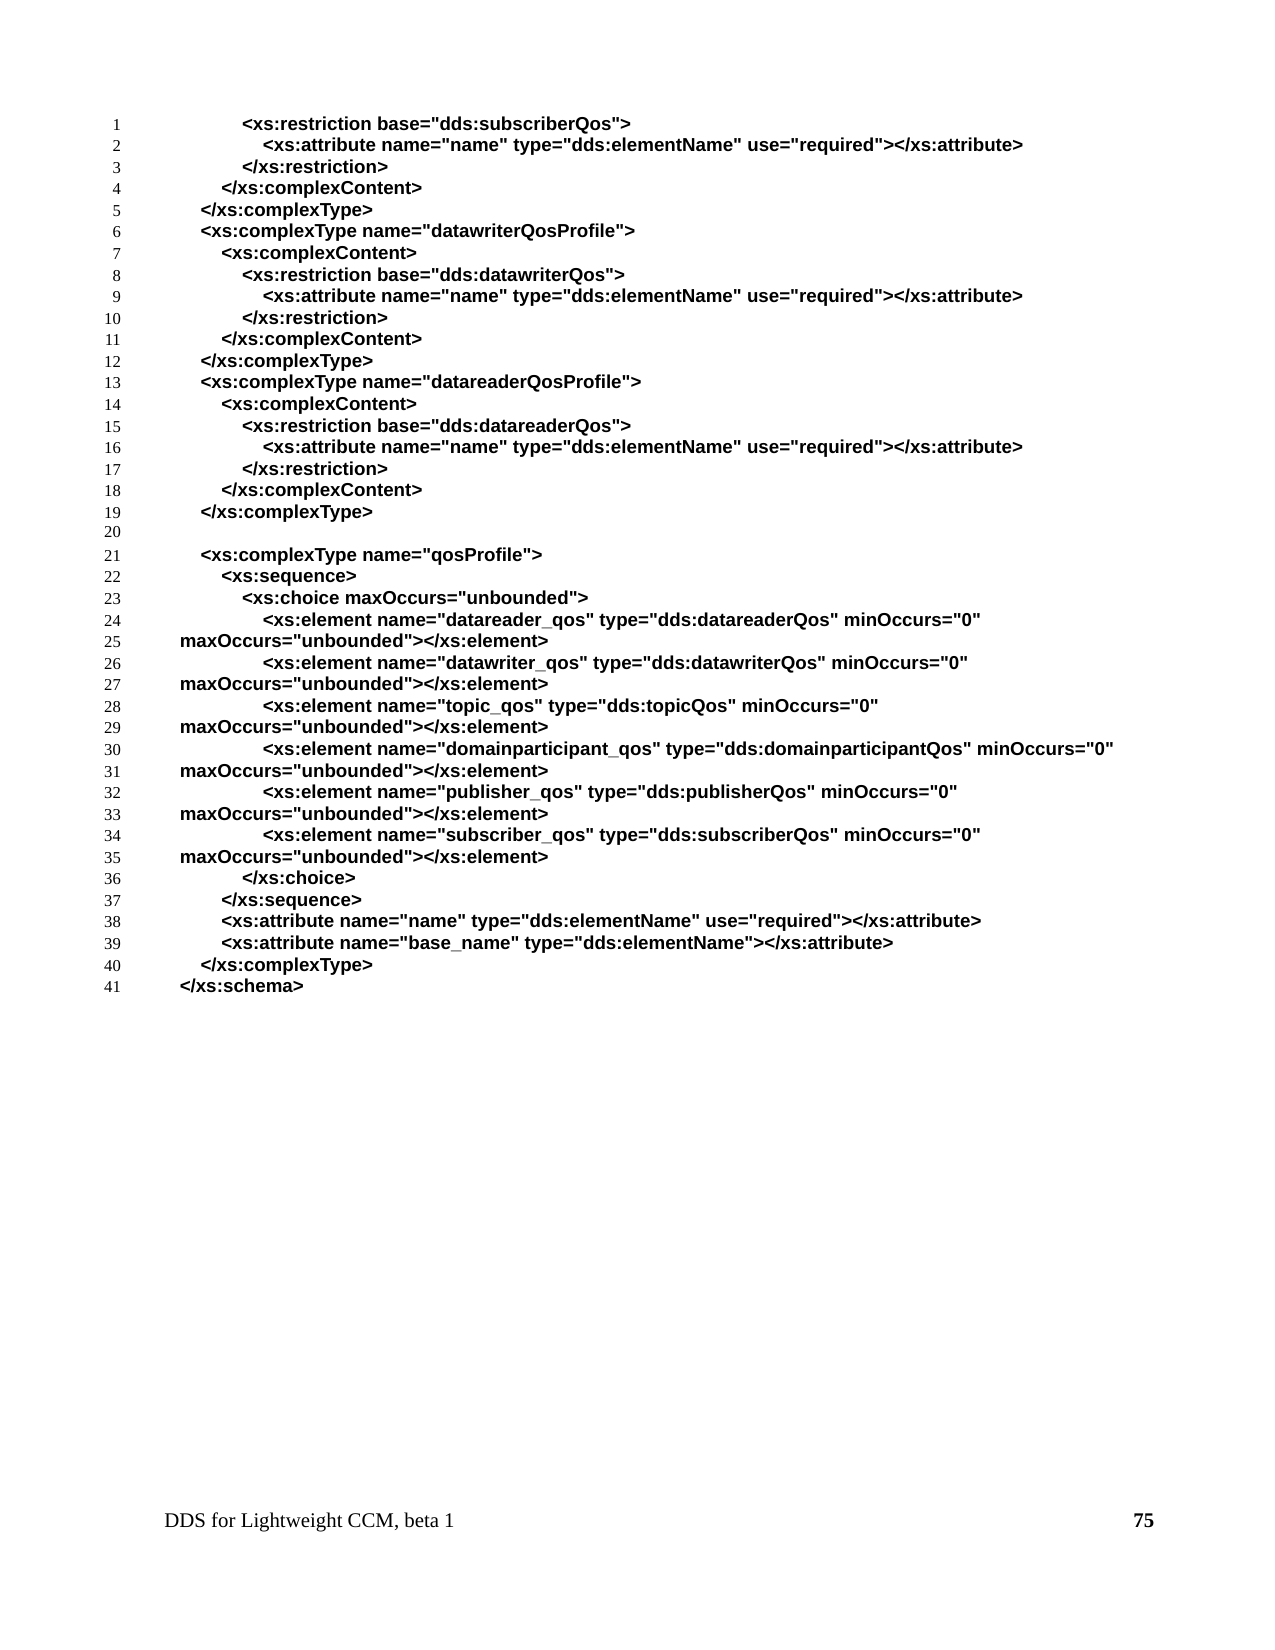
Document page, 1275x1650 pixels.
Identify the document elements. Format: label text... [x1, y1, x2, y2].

text </xs:complexType> [179, 350, 1200, 371]
text <xs:complexContent> [179, 393, 1200, 414]
text </xs:complexType> [179, 199, 1200, 220]
text </xs:schema> [179, 975, 1200, 997]
text <xs:attribute name="name" type="dds:elementName" use="required"></xs:attribute> [179, 436, 1200, 457]
text <xs:attribute name="name" type="dds:elementName" use="required"></xs:attribute> [179, 285, 1200, 307]
text </xs:restriction> [179, 156, 1200, 177]
text <xs:restriction base="dds:datawriterQos"> [179, 263, 1200, 285]
text <xs:complexType name="qosProfile"> [179, 544, 1200, 565]
text </xs:restriction> [179, 457, 1200, 479]
text <xs:restriction base="dds:subscriberQos"> [179, 112, 1200, 134]
text <xs:restriction base="dds:datareaderQos"> [179, 414, 1200, 436]
text </xs:complexType> [179, 501, 1200, 522]
text <xs:attribute name="name" type="dds:elementName" use="required"></xs:attribute> [179, 910, 1200, 932]
text <xs:element name="topic_qos" type="dds:topicQos" minOccurs="0" maxOccurs="unbounded"></xs:element> [179, 695, 1200, 738]
text <xs:sequence> [179, 565, 1200, 587]
text </xs:complexType> [179, 953, 1200, 975]
text </xs:restriction> [179, 307, 1200, 328]
text <xs:complexType name="datareaderQosProfile"> [179, 371, 1200, 393]
text </xs:sequence> [179, 889, 1200, 910]
text <xs:attribute name="name" type="dds:elementName" use="required"></xs:attribute> [179, 134, 1200, 156]
text <xs:element name="subscriber_qos" type="dds:subscriberQos" minOccurs="0" maxOccurs="unbounded"></xs:element> [179, 824, 1200, 867]
text </xs:choice> [179, 867, 1200, 889]
text <xs:element name="domainparticipant_qos" type="dds:domainparticipantQos" minOccurs="0" maxOccurs="unbounded"></xs:element> [179, 738, 1200, 781]
text <xs:element name="datareader_qos" type="dds:datareaderQos" minOccurs="0" maxOccurs="unbounded"></xs:element> [179, 608, 1200, 652]
text <xs:element name="publisher_qos" type="dds:publisherQos" minOccurs="0" maxOccurs="unbounded"></xs:element> [179, 781, 1200, 824]
text <xs:element name="datawriter_qos" type="dds:datawriterQos" minOccurs="0" maxOccurs="unbounded"></xs:element> [179, 652, 1200, 695]
text </xs:complexContent> [179, 479, 1200, 501]
text <xs:complexType name="datawriterQosProfile"> [179, 220, 1200, 242]
text </xs:complexContent> [179, 177, 1200, 199]
text <xs:attribute name="base_name" type="dds:elementName"></xs:attribute> [179, 932, 1200, 953]
text <xs:choice maxOccurs="unbounded"> [179, 587, 1200, 608]
text <xs:complexContent> [179, 242, 1200, 263]
text </xs:complexContent> [179, 328, 1200, 350]
